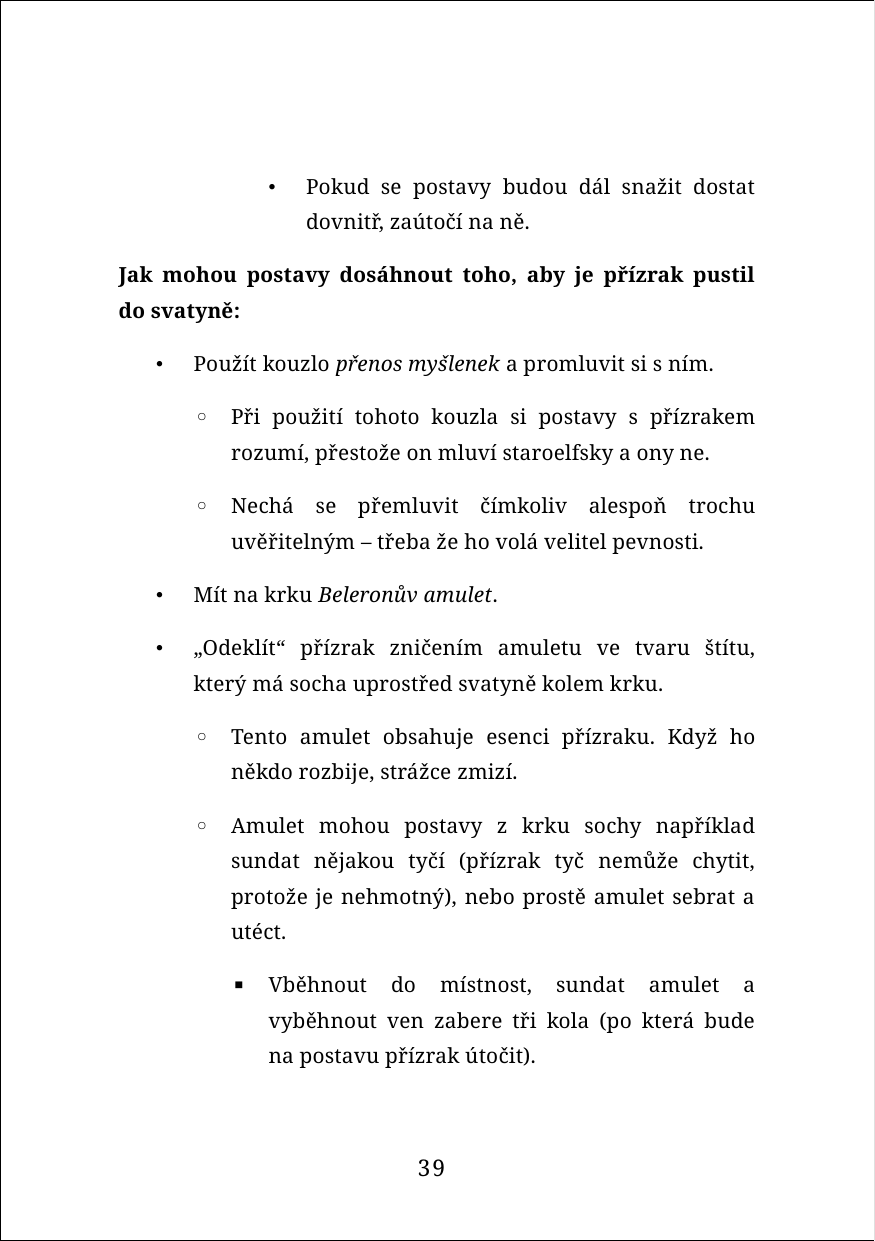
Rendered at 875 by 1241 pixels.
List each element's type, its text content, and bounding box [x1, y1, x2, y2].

list Mít na krku Beleronův amulet. [156, 580, 756, 608]
list Tento amulet obsahuje esenci přízraku. Když ho někdo rozbije, strážce zmizí. [193, 722, 756, 786]
list Pokud se postavy budou dál snažit dostat dovnitř, zaútočí na ně. [268, 172, 756, 236]
list Použít kouzlo přenos myšlenek a promluvit si s ním. [156, 349, 756, 378]
text Jak mohou postavy dosáhnout toho, aby je přízrak pustil do svatyně: [118, 261, 756, 324]
list „Odeklít“ přízrak zničením amuletu ve tvaru štítu, který má socha uprostřed svatyně kolem krku. [156, 633, 756, 697]
list Při použití tohoto kouzla si postavy s přízrakem rozumí, přestože on mluví staroelfsky a ony ne. [193, 402, 756, 466]
list Vběhnout do místnost, sundat amulet a vyběhnout ven zabere tři kola (po která bude na postavu přízrak útočit). [231, 971, 756, 1070]
list Amulet mohou postavy z krku sochy například sundat nějakou tyčí (přízrak tyč nemůže chytit, protože je nehmotný), nebo prostě amulet sebrat a utéct. [193, 811, 756, 946]
list Nechá se přemluvit čímkoliv alespoň trochu uvěřitelným – třeba že ho volá velitel pevnosti. [193, 491, 756, 555]
